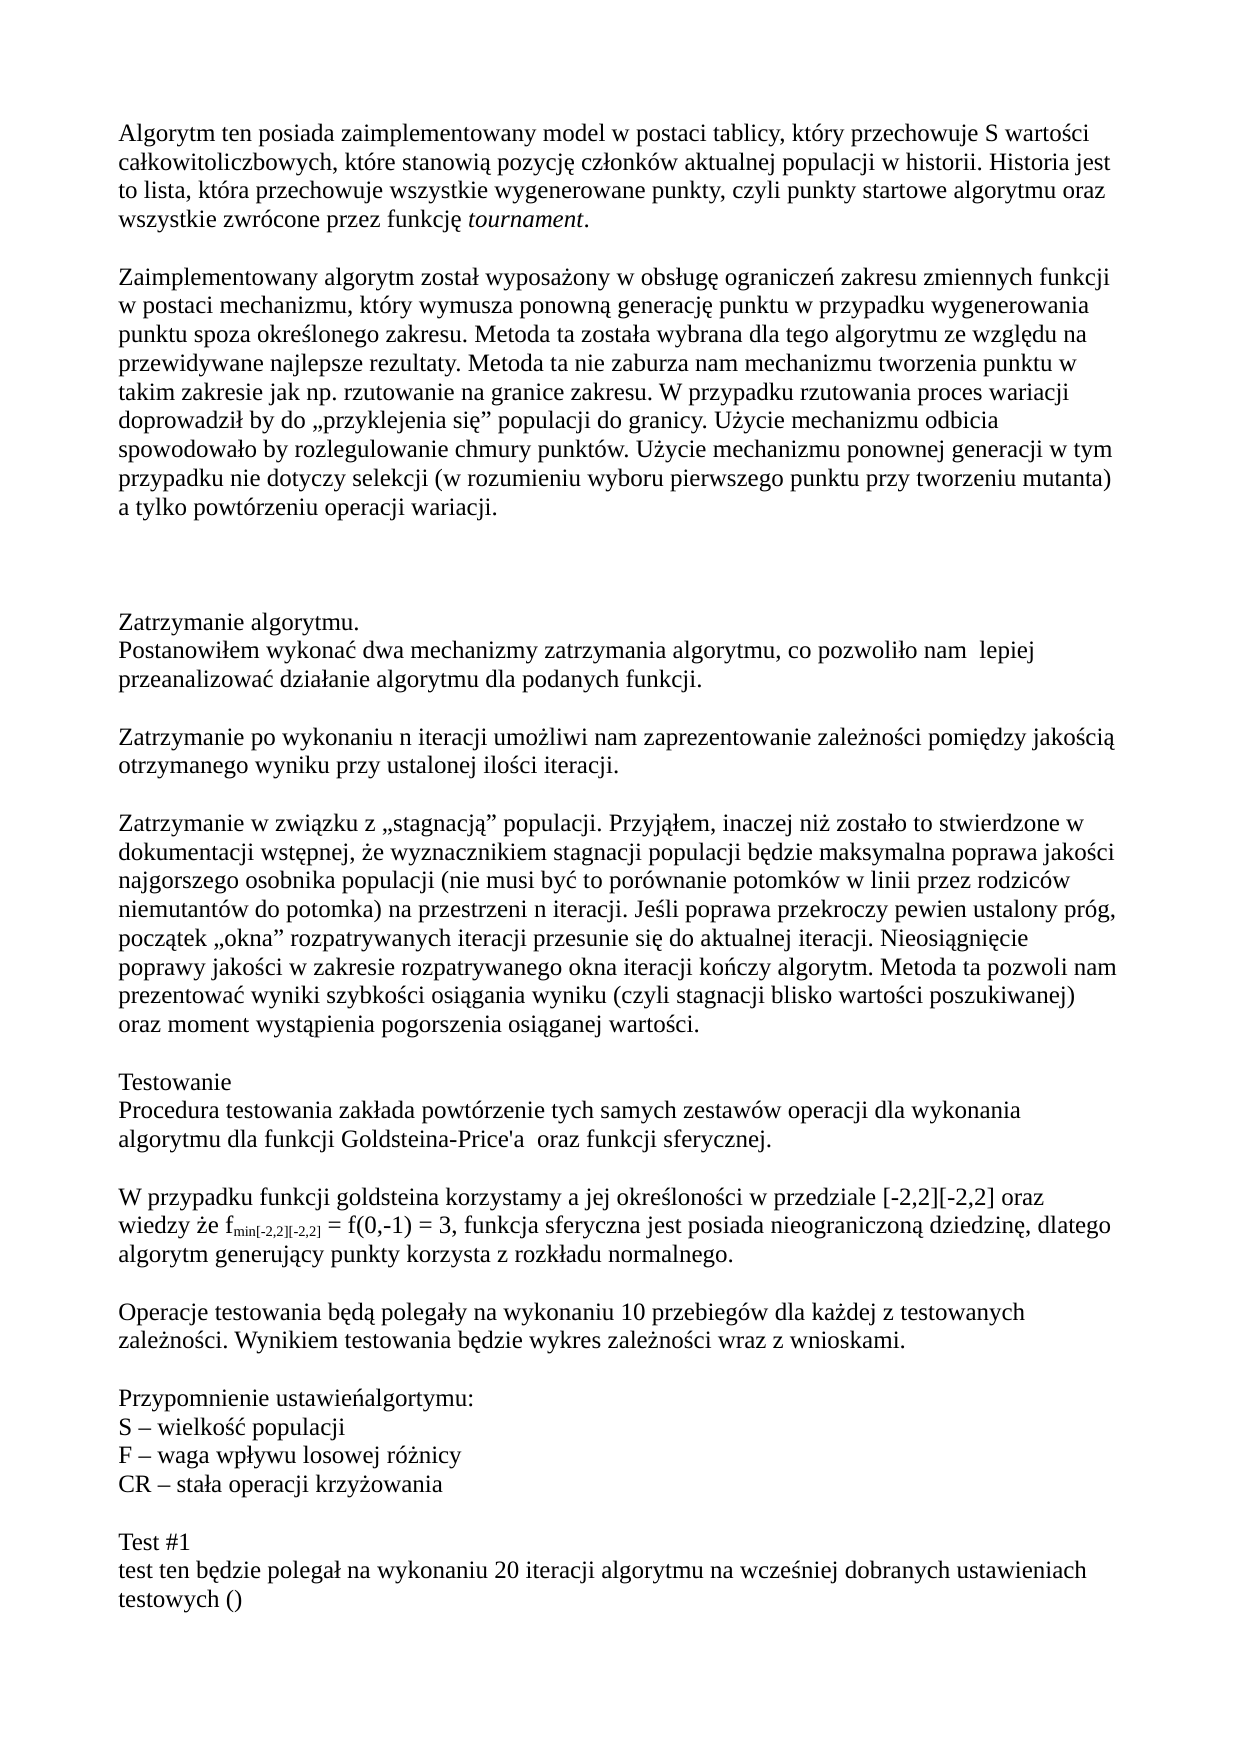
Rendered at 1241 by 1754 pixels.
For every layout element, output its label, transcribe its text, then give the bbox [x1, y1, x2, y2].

text Przypomnienie ustawieńalgortymu: [118, 1383, 1122, 1412]
text Zaimplementowany algorytm został wyposażony w obsługę ograniczeń zakresu zmiennych funkcji w postaci mechanizmu, który wymusza ponowną generację punktu w przypadku wygenerowania punktu spoza określonego zakresu. Metoda ta została wybrana dla tego algorytmu ze względu na przewidywane najlepsze rezultaty. Metoda ta nie zaburza nam mechanizmu tworzenia punktu w takim zakresie jak np. rzutowanie na granice zakresu. W przypadku rzutowania proces wariacji doprowadził by do „przyklejenia się” populacji do granicy. Użycie mechanizmu odbicia spowodowało by rozlegulowanie chmury punktów. Użycie mechanizmu ponownej generacji w tym przypadku nie dotyczy selekcji (w rozumieniu wyboru pierwszego punktu przy tworzeniu mutanta) a tylko powtórzeniu operacji wariacji. [118, 262, 1122, 521]
text Postanowiłem wykonać dwa mechanizmy zatrzymania algorytmu, co pozwoliło nam lepiej przeanalizować działanie algorytmu dla podanych funkcji. [118, 636, 1122, 693]
text Algorytm ten posiada zaimplementowany model w postaci tablicy, który przechowuje S wartości całkowitoliczbowych, które stanowią pozycję członków aktualnej populacji w historii. Historia jest to lista, która przechowuje wszystkie wygenerowane punkty, czyli punkty startowe algorytmu oraz wszystkie zwrócone przez funkcję tournament. [118, 118, 1122, 233]
text CR – stała operacji krzyżowania [118, 1469, 1122, 1498]
text S – wielkość populacji [118, 1412, 1122, 1441]
text W przypadku funkcji goldsteina korzystamy a jej określoności w przedziale [-2,2][-2,2] oraz wiedzy że fmin[-2,2][-2,2] = f(0,-1) = 3, funkcja sferyczna jest posiada nieograniczoną dziedzinę, dlatego algorytm generujący punkty korzysta z rozkładu normalnego. [118, 1182, 1122, 1268]
text Zatrzymanie po wykonaniu n iteracji umożliwi nam zaprezentowanie zależności pomiędzy jakością otrzymanego wyniku przy ustalonej ilości iteracji. [118, 722, 1122, 779]
text Zatrzymanie w związku z „stagnacją” populacji. Przyjąłem, inaczej niż zostało to stwierdzone w dokumentacji wstępnej, że wyznacznikiem stagnacji populacji będzie maksymalna poprawa jakości najgorszego osobnika populacji (nie musi być to porównanie potomków w linii przez rodziców niemutantów do potomka) na przestrzeni n iteracji. Jeśli poprawa przekroczy pewien ustalony próg, początek „okna” rozpatrywanych iteracji przesunie się do aktualnej iteracji. Nieosiągnięcie poprawy jakości w zakresie rozpatrywanego okna iteracji kończy algorytm. Metoda ta pozwoli nam prezentować wyniki szybkości osiągania wyniku (czyli stagnacji blisko wartości poszukiwanej) oraz moment wystąpienia pogorszenia osiąganej wartości. [118, 808, 1122, 1038]
text F – waga wpływu losowej różnicy [118, 1441, 1122, 1469]
text Procedura testowania zakłada powtórzenie tych samych zestawów operacji dla wykonania algorytmu dla funkcji Goldsteina-Price'a oraz funkcji sferycznej. [118, 1096, 1122, 1153]
text Operacje testowania będą polegały na wykonaniu 10 przebiegów dla każdej z testowanych zależności. Wynikiem testowania będzie wykres zależności wraz z wnioskami. [118, 1297, 1122, 1354]
text Zatrzymanie algorytmu. [118, 607, 1122, 636]
text Test #1 [118, 1527, 1122, 1556]
text Testowanie [118, 1067, 1122, 1096]
text test ten będzie polegał na wykonaniu 20 iteracji algorytmu na wcześniej dobranych ustawieniach testowych () [118, 1556, 1122, 1613]
